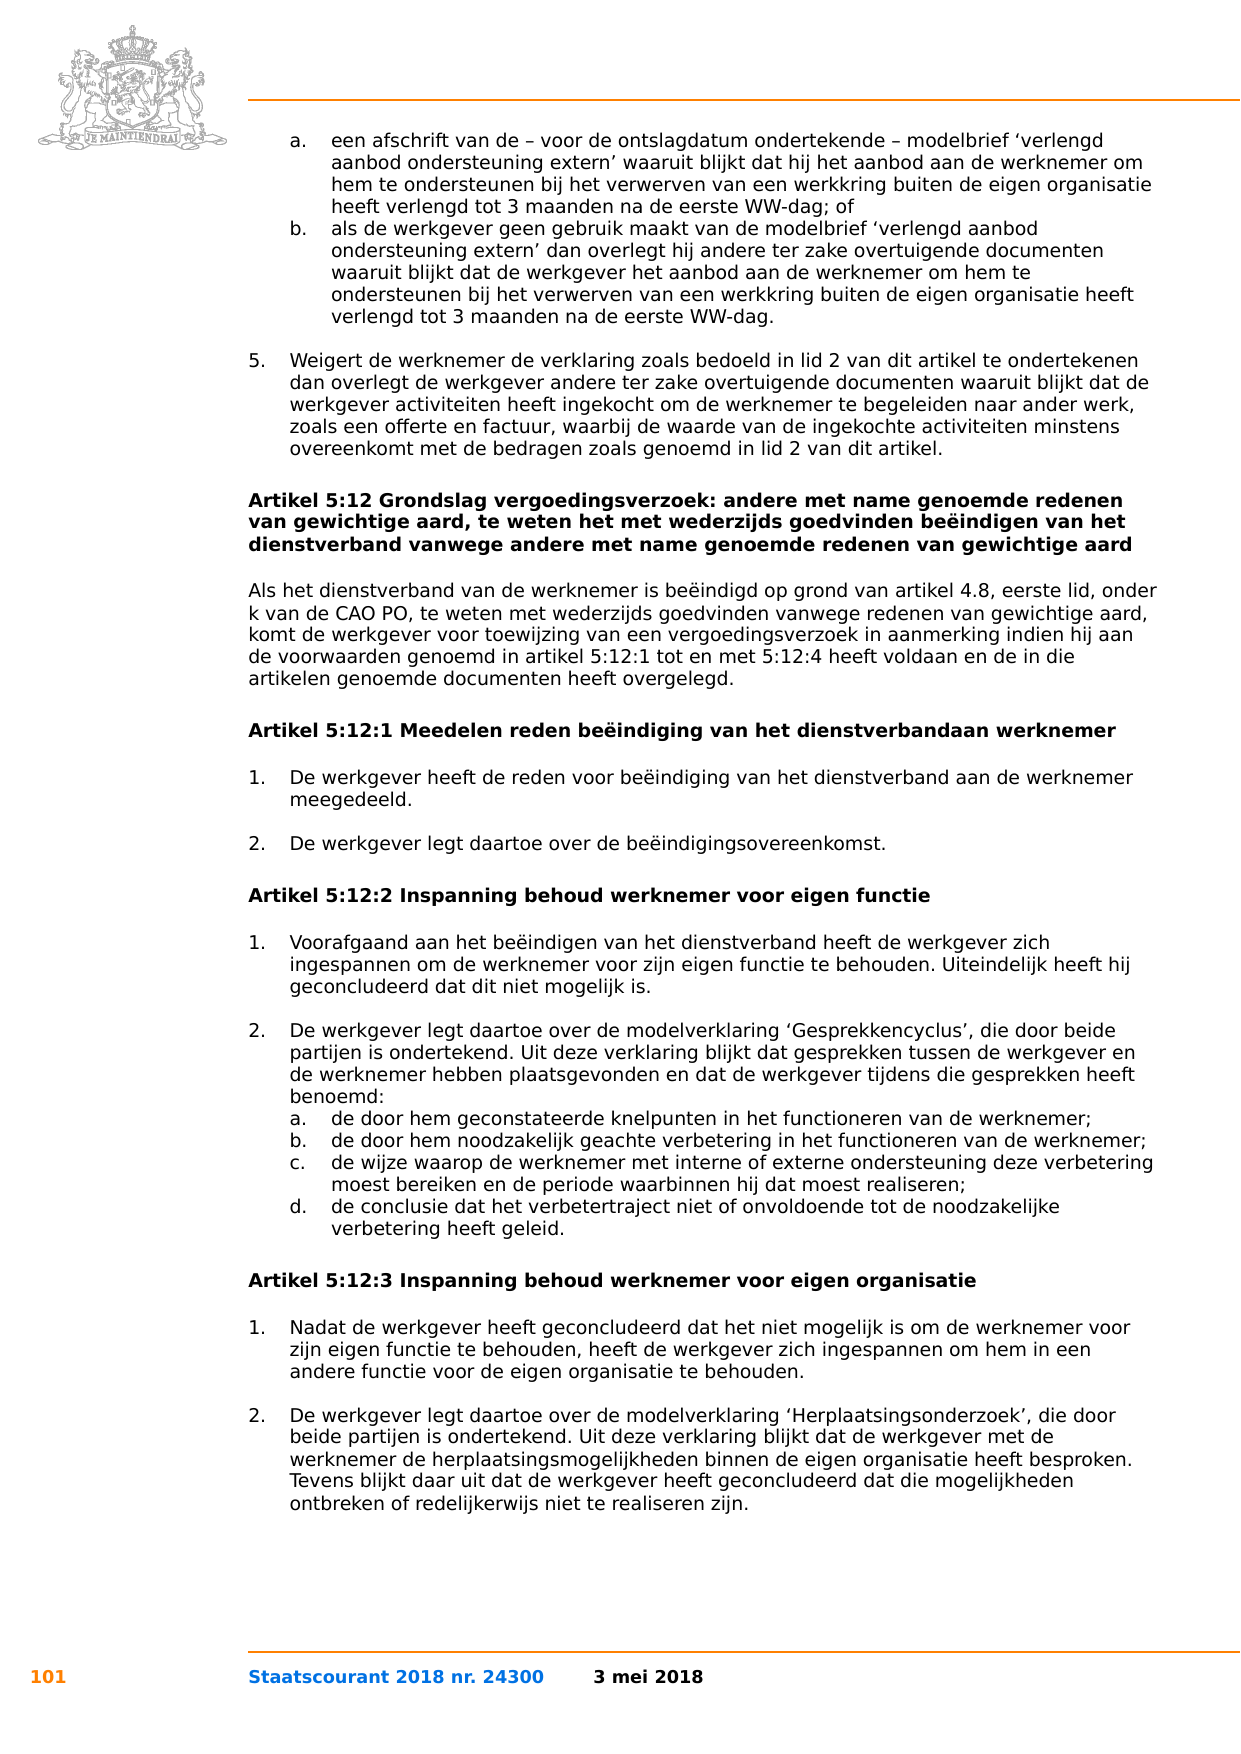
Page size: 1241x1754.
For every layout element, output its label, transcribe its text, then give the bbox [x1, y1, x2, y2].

text Als het dienstverband van de werknemer is beëindigd op grond van artikel 4.8, eerste lid, onder k van de CAO PO, te weten met wederzijds goedvinden vanwege redenen van gewichtige aard, komt de werkgever voor toewijzing van een vergoedingsverzoek in aanmerking indien hij aan de voorwaarden genoemd in artikel 5:12:1 tot en met 5:12:4 heeft voldaan en de in die artikelen genoemde documenten heeft overgelegd. [248, 580, 1163, 690]
text c. de wijze waarop de werknemer met interne of externe ondersteuning deze verbetering moest bereiken en de periode waarbinnen hij dat moest realiseren; [289, 1152, 1163, 1196]
picture [38, 25, 227, 150]
text d. de conclusie dat het verbetertraject niet of onvoldoende tot de noodzakelijke verbetering heeft geleid. [289, 1196, 1163, 1240]
text 1. Voorafgaand aan het beëindigen van het dienstverband heeft de werkgever zich ingespannen om de werknemer voor zijn eigen functie te behouden. Uiteindelijk heeft hij geconcludeerd dat dit niet mogelijk is. [248, 932, 1163, 998]
text a. de door hem geconstateerde knelpunten in het functioneren van de werknemer; [289, 1108, 1163, 1130]
subtitle Artikel 5:12:2 Inspanning behoud werknemer voor eigen functie [248, 885, 1163, 907]
text 1. Nadat de werkgever heeft geconcludeerd dat het niet mogelijk is om de werknemer voor zijn eigen functie te behouden, heeft de werkgever zich ingespannen om hem in een andere functie voor de eigen organisatie te behouden. [248, 1317, 1163, 1383]
text 2. De werkgever legt daartoe over de modelverklaring ‘Herplaatsingsonderzoek’, die door beide partijen is ondertekend. Uit deze verklaring blijkt dat de werkgever met de werknemer de herplaatsingsmogelijkheden binnen de eigen organisatie heeft besproken. Tevens blijkt daar uit dat de werkgever heeft geconcludeerd dat die mogelijkheden ontbreken of redelijkerwijs niet te realiseren zijn. [248, 1404, 1163, 1514]
subtitle Artikel 5:12 Grondslag vergoedingsverzoek: andere met name genoemde redenen van gewichtige aard, te weten het met wederzijds goedvinden beëindigen van het dienstverband vanwege andere met name genoemde redenen van gewichtige aard [248, 489, 1163, 555]
text b. de door hem noodzakelijk geachte verbetering in het functioneren van de werknemer; [289, 1130, 1163, 1152]
text 2. De werkgever legt daartoe over de modelverklaring ‘Gesprekkencyclus’, die door beide partijen is ondertekend. Uit deze verklaring blijkt dat gesprekken tussen de werkgever en de werknemer hebben plaatsgevonden en dat de werkgever tijdens die gesprekken heeft benoemd: [248, 1020, 1163, 1108]
text 5. Weigert de werknemer de verklaring zoals bedoeld in lid 2 van dit artikel te ondertekenen dan overlegt de werkgever andere ter zake overtuigende documenten waaruit blijkt dat de werkgever activiteiten heeft ingekocht om de werknemer te begeleiden naar ander werk, zoals een offerte en factuur, waarbij de waarde van de ingekochte activiteiten minstens overeenkomt met de bedragen zoals genoemd in lid 2 van dit artikel. [248, 349, 1163, 459]
text a. een afschrift van de – voor de ontslagdatum ondertekende – modelbrief ‘verlengd aanbod ondersteuning extern’ waaruit blijkt dat hij het aanbod aan de werknemer om hem te ondersteunen bij het verwerven van een werkkring buiten de eigen organisatie heeft verlengd tot 3 maanden na de eerste WW-dag; of [289, 130, 1163, 218]
text b. als de werkgever geen gebruik maakt van de modelbrief ‘verlengd aanbod ondersteuning extern’ dan overlegt hij andere ter zake overtuigende documenten waaruit blijkt dat de werkgever het aanbod aan de werknemer om hem te ondersteunen bij het verwerven van een werkkring buiten de eigen organisatie heeft verlengd tot 3 maanden na de eerste WW-dag. [289, 218, 1163, 328]
text 1. De werkgever heeft de reden voor beëindiging van het dienstverband aan de werknemer meegedeeld. [248, 767, 1163, 811]
text 2. De werkgever legt daartoe over de beëindigingsovereenkomst. [248, 833, 1163, 855]
subtitle Artikel 5:12:3 Inspanning behoud werknemer voor eigen organisatie [248, 1270, 1163, 1292]
subtitle Artikel 5:12:1 Meedelen reden beëindiging van het dienstverbandaan werknemer [248, 720, 1163, 742]
